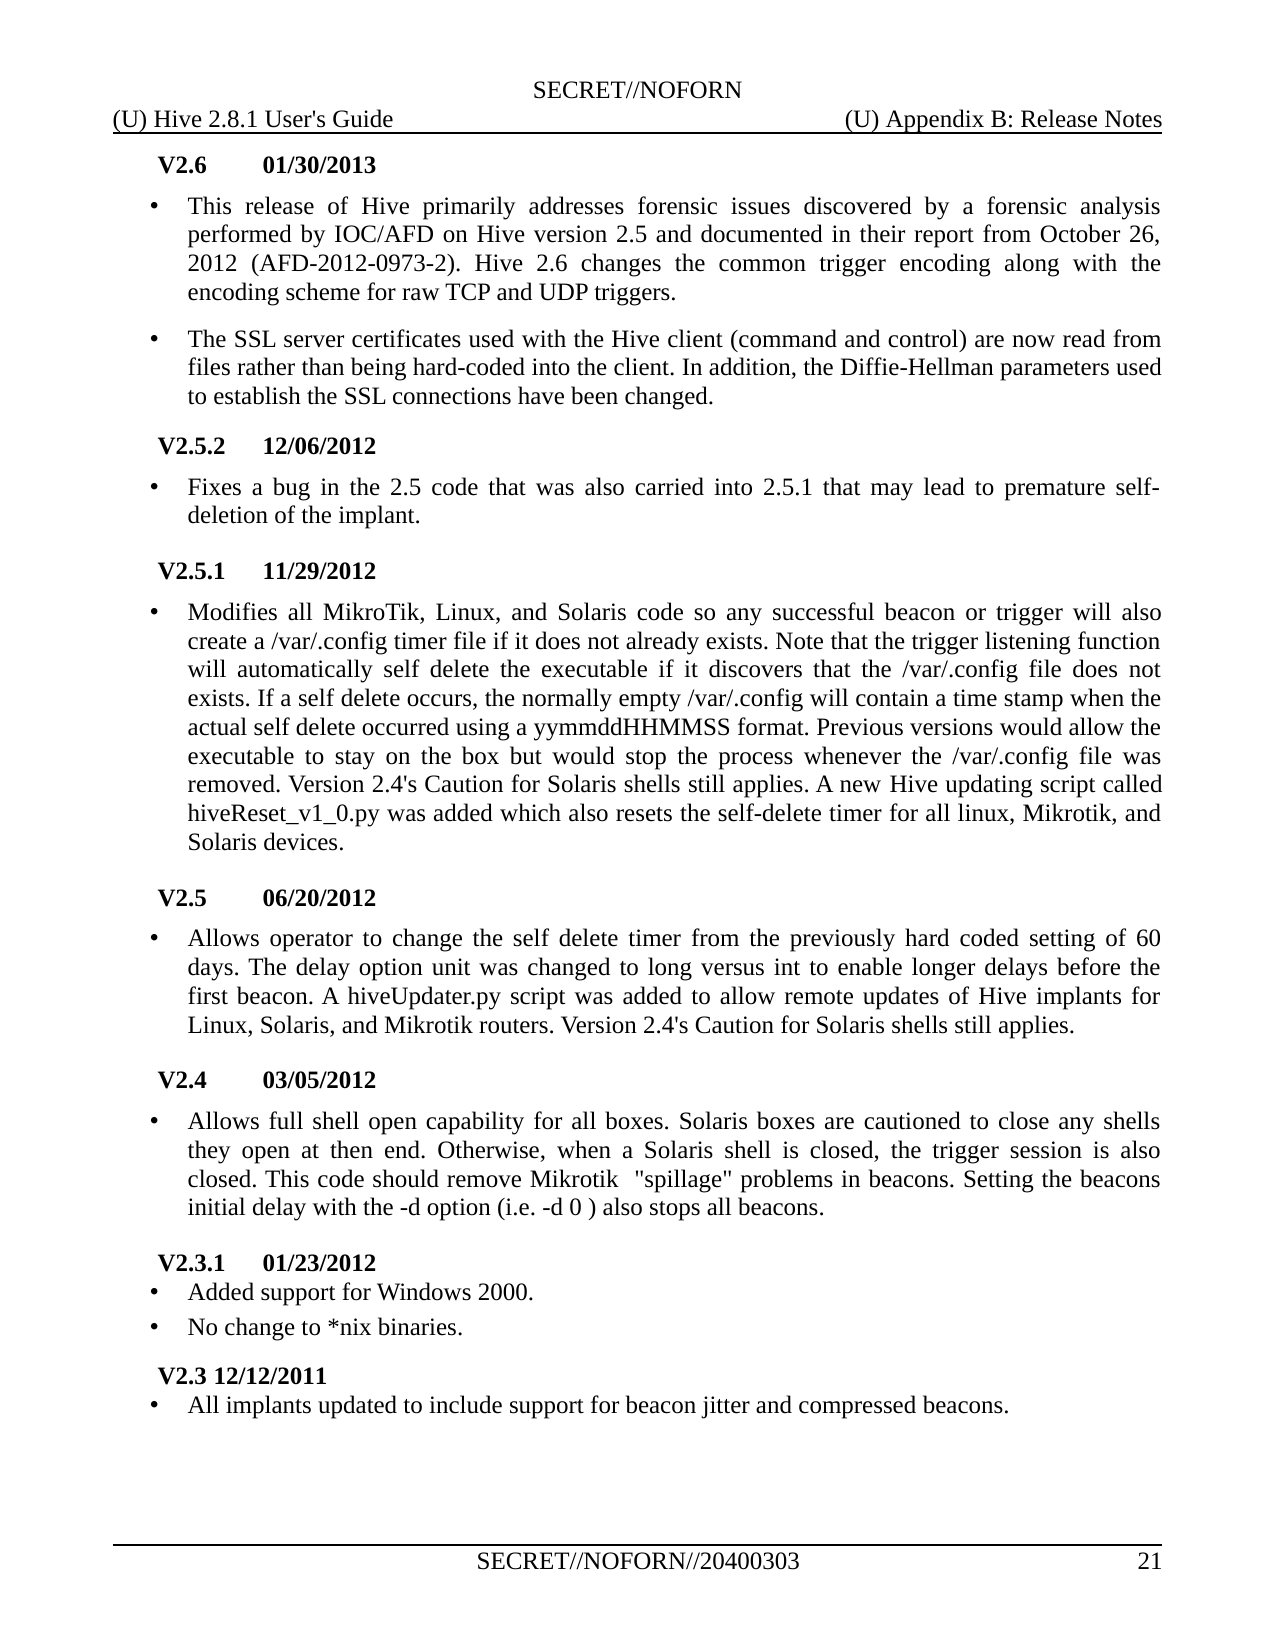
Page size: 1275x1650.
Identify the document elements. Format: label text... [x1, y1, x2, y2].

subtitle V2.3 12/12/2011 [157, 1361, 1162, 1390]
subtitle V2.5.2 12/06/2012 [157, 431, 1162, 460]
subtitle V2.6 01/30/2013 [157, 150, 1162, 179]
list Fixes a bug in the 2.5 code that was also carried into 2.5.1 that may lead to premature self-deletion of the implant. [150, 472, 1162, 529]
list This release of Hive primarily addresses forensic issues discovered by a forensic analysis performed by IOC/AFD on Hive version 2.5 and documented in their report from October 26, 2012 (AFD-2012-0973-2). Hive 2.6 changes the common trigger encoding along with the encoding scheme for raw TCP and UDP triggers. [150, 191, 1162, 306]
list Added support for Windows 2000. [150, 1277, 1162, 1306]
list Allows full shell open capability for all boxes. Solaris boxes are cautioned to close any shells they open at then end. Otherwise, when a Solaris shell is closed, the trigger session is also closed. This code should remove Mikrotik "spillage" problems in beacons. Setting the beacons initial delay with the -d option (i.e. -d 0 ) also stops all beacons. [150, 1106, 1162, 1221]
list The SSL server certificates used with the Hive client (command and control) are now read from files rather than being hard-coded into the client. In addition, the Diffie-Hellman parameters used to establish the SSL connections have been changed. [150, 324, 1162, 410]
list Modifies all MikroTik, Linux, and Solaris code so any successful beacon or trigger will also create a /var/.config timer file if it does not already exists. Note that the trigger listening function will automatically self delete the executable if it discovers that the /var/.config file does not exists. If a self delete occurs, the normally empty /var/.config will contain a time stamp when the actual self delete occurred using a yymmddHHMMSS format. Previous versions would allow the executable to stay on the box but would stop the process whenever the /var/.config file was removed. Version 2.4's Caution for Solaris shells still applies. A new Hive updating script called hiveReset_v1_0.py was added which also resets the self-delete timer for all linux, Mikrotik, and Solaris devices. [150, 597, 1162, 856]
list All implants updated to include support for beacon jitter and compressed beacons. [150, 1390, 1162, 1419]
subtitle V2.3.1 01/23/2012 [157, 1248, 1162, 1277]
subtitle V2.5.1 11/29/2012 [157, 556, 1162, 585]
list No change to *nix binaries. [150, 1312, 1162, 1340]
list Allows operator to change the self delete timer from the previously hard coded setting of 60 days. The delay option unit was changed to long versus int to enable longer delays before the first beacon. A hiveUpdater.py script was added to allow remote updates of Hive implants for Linux, Solaris, and Mikrotik routers. Version 2.4's Caution for Solaris shells still applies. [150, 923, 1162, 1038]
subtitle V2.5 06/20/2012 [157, 883, 1162, 911]
subtitle V2.4 03/05/2012 [157, 1065, 1162, 1094]
